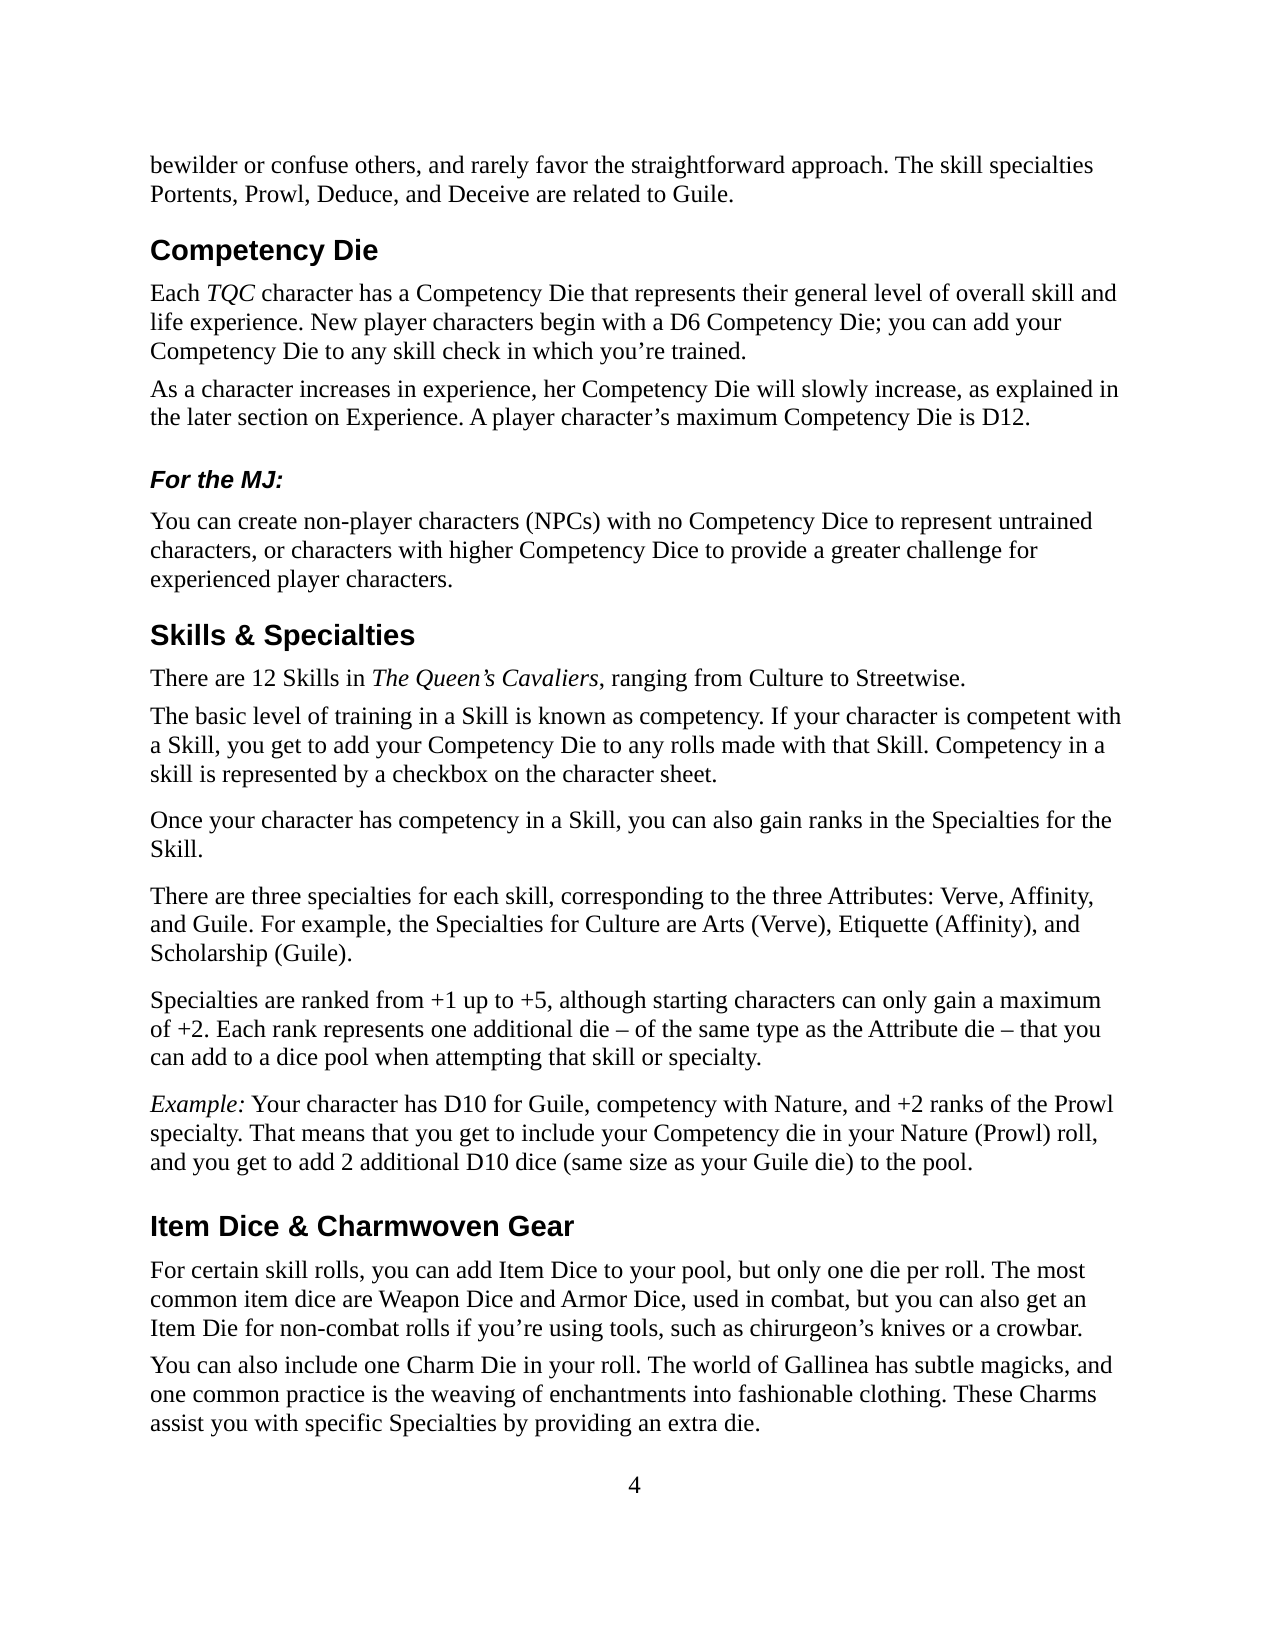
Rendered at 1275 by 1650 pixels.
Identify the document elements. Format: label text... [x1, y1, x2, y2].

text You can also include one Charm Die in your roll. The world of Gallinea has subtle magicks, and one common practice is the weaving of enchantments into fashionable clothing. These Charms assist you with specific Specialties by providing an extra die. [150, 1351, 1125, 1437]
text bewilder or confuse others, and rarely favor the straightforward approach. The skill specialties Portents, Prowl, Deduce, and Deceive are related to Guile. [150, 150, 1125, 207]
text Example: Your character has D10 for Guile, competency with Nature, and +2 ranks of the Prowl specialty. That means that you get to include your Competency die in your Nature (Prowl) roll, and you get to add 2 additional D10 dice (same size as your Guile die) to the pool. [150, 1089, 1125, 1175]
text Each TQC character has a Competency Die that represents their general level of overall skill and life experience. New player characters begin with a D6 Competency Die; you can add your Competency Die to any skill check in which you’re trained. [150, 278, 1125, 365]
text Specialties are ranked from +1 up to +5, although starting characters can only gain a maximum of +2. Each rank represents one additional die – of the same type as the Attribute die – that you can add to a dice pool when attempting that skill or specialty. [150, 985, 1125, 1071]
text There are three specialties for each skill, corresponding to the three Attributes: Verve, Affinity, and Guile. For example, the Specialties for Culture are Arts (Verve), Etiquette (Affinity), and Scholarship (Guile). [150, 881, 1125, 967]
subtitle For the MJ: [150, 465, 1125, 494]
text You can create non-player characters (NPCs) with no Competency Dice to represent untrained characters, or characters with higher Competency Dice to provide a greater challenge for experienced player characters. [150, 506, 1125, 592]
text As a character increases in experience, her Competency Die will slowly increase, as explained in the later section on Experience. A player character’s maximum Competency Die is D12. [150, 374, 1125, 431]
subtitle Item Dice & Charmwoven Gear [150, 1209, 1125, 1243]
text Once your character has competency in a Skill, you can also gain ranks in the Specialties for the Skill. [150, 805, 1125, 863]
text The basic level of training in a Skill is known as competency. If your character is competent with a Skill, you get to add your Competency Die to any rolls made with that Skill. Competency in a skill is represented by a checkbox on the character sheet. [150, 701, 1125, 787]
text There are 12 Skills in The Queen’s Cavaliers, ranging from Culture to Streetwise. [150, 663, 1125, 692]
subtitle Skills & Specialties [150, 617, 1125, 651]
text For certain skill rolls, you can add Item Dice to your pool, but only one die per roll. The most common item dice are Weapon Dice and Armor Dice, used in combat, but you can also get an Item Die for non-combat rolls if you’re using tools, such as chirurgeon’s knives or a crowbar. [150, 1255, 1125, 1342]
subtitle Competency Die [150, 232, 1125, 266]
